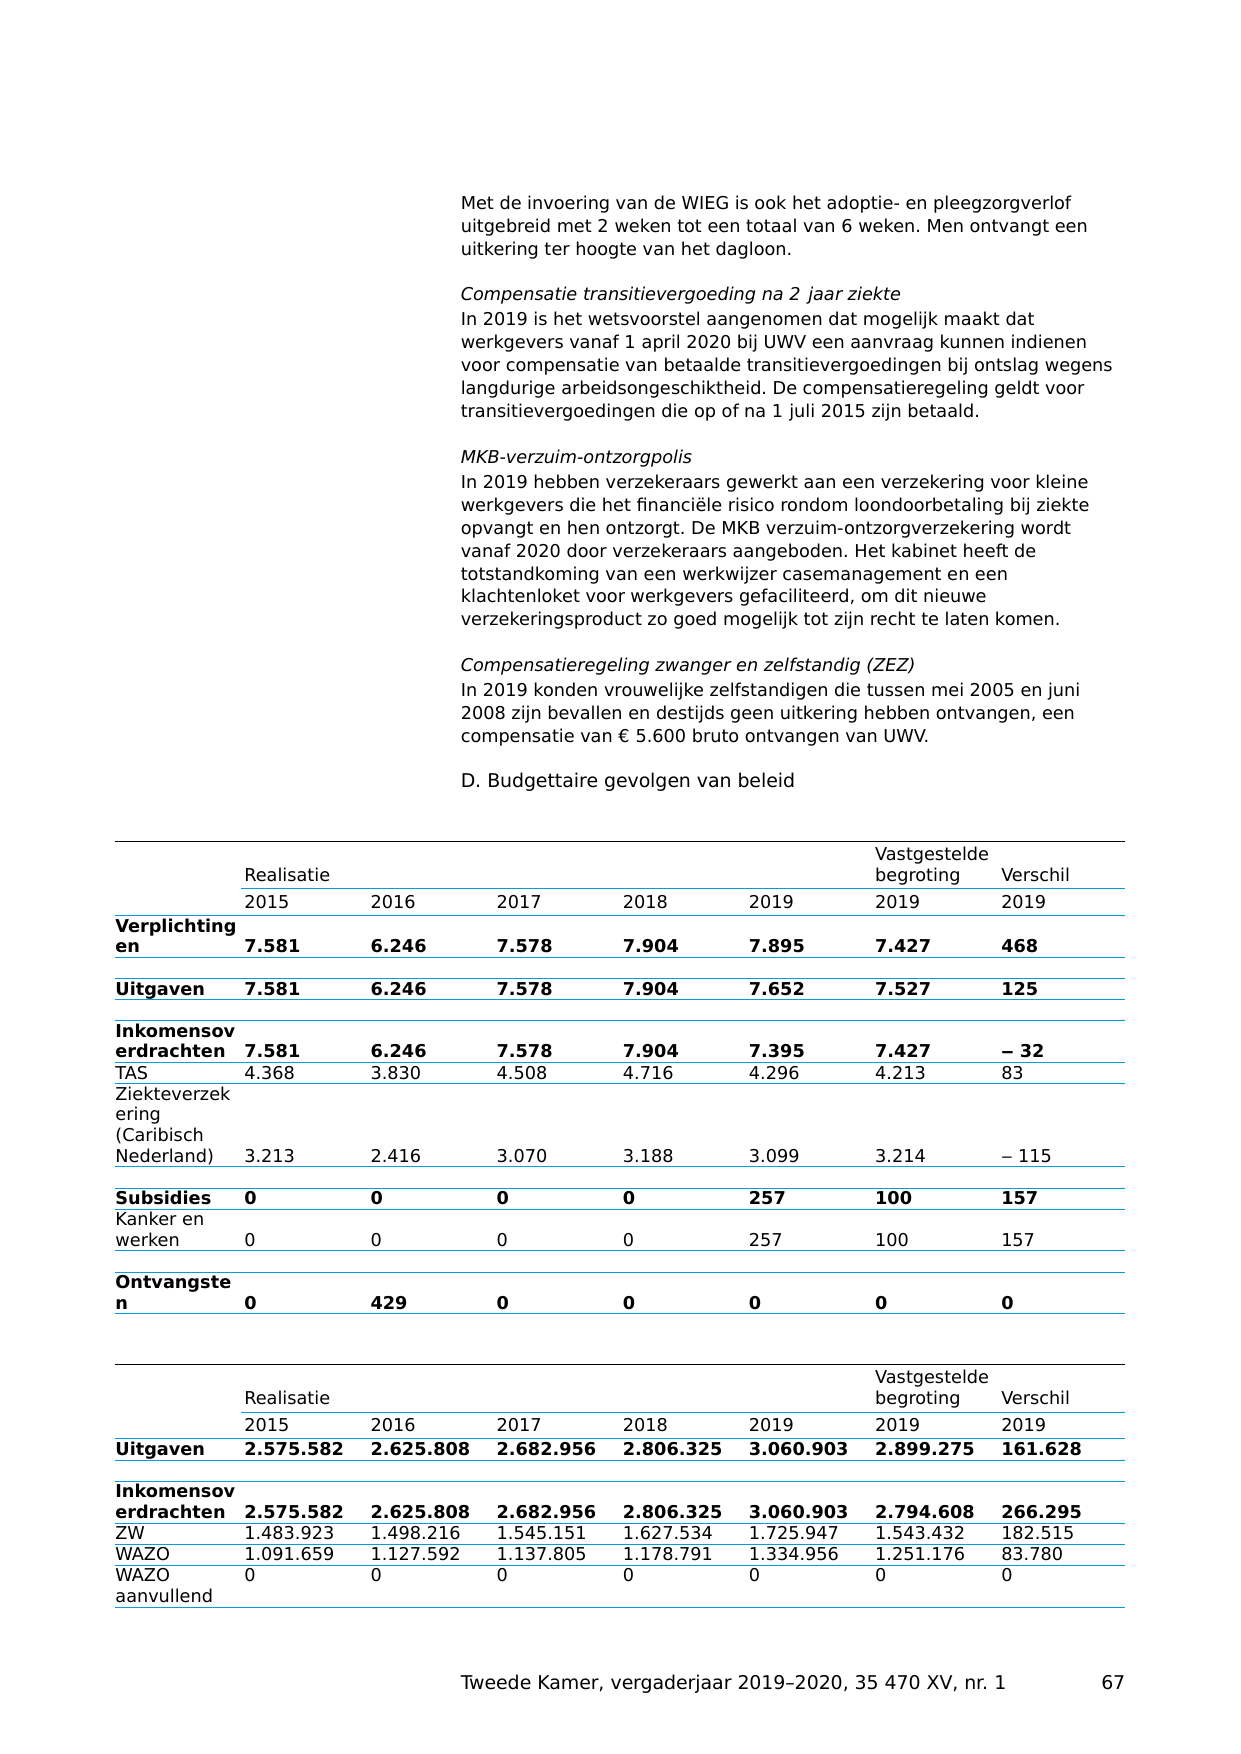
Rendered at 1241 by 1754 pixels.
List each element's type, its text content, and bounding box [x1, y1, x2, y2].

table_cell 2.682.956 [494, 1439, 620, 1459]
table_cell 7.652 [746, 979, 872, 999]
table_cell 7.427 [872, 1021, 998, 1062]
table_cell 2.575.582 [241, 1482, 367, 1522]
table_cell 182.515 [998, 1524, 1125, 1543]
table_cell 1.725.947 [746, 1524, 872, 1543]
table_cell [746, 1251, 872, 1271]
table_cell 1.545.151 [494, 1524, 620, 1543]
table_cell 0 [998, 1566, 1125, 1606]
table_cell [746, 1167, 872, 1187]
table_cell 1.091.659 [241, 1545, 367, 1565]
table_cell 2.806.325 [620, 1439, 746, 1459]
table_cell [241, 1167, 367, 1187]
table_cell Subsidies [115, 1189, 241, 1208]
table_cell [872, 1000, 998, 1020]
table_cell 6.246 [368, 1021, 493, 1062]
table_cell 2019 [872, 889, 998, 915]
table_cell 0 [494, 1566, 620, 1606]
table_cell [620, 1461, 746, 1481]
table_cell Inkomensoverdrachten [115, 1021, 241, 1062]
table_cell 1.137.805 [494, 1545, 620, 1565]
table_cell 0 [872, 1273, 998, 1313]
table_cell [620, 1000, 746, 1020]
table_cell 2019 [746, 1413, 872, 1438]
table_cell 0 [368, 1210, 493, 1250]
table_cell Uitgaven [115, 1439, 241, 1459]
table_cell [998, 958, 1125, 978]
table_cell 2.625.808 [368, 1439, 493, 1459]
table_cell [115, 1251, 241, 1271]
table_cell Uitgaven [115, 979, 241, 999]
table_cell 1.498.216 [368, 1524, 493, 1543]
table_cell 0 [368, 1189, 493, 1208]
table_cell 0 [241, 1210, 367, 1250]
table_cell [368, 1461, 493, 1481]
table_cell Verschil [998, 1365, 1125, 1411]
table_cell 3.188 [620, 1084, 746, 1166]
table_cell 3.070 [494, 1084, 620, 1166]
table_cell 1.251.176 [872, 1545, 998, 1565]
table_cell 4.296 [746, 1063, 872, 1083]
table_cell [746, 1000, 872, 1020]
table_cell Ontvangsten [115, 1273, 241, 1313]
table_cell 257 [746, 1210, 872, 1250]
table_cell 7.578 [494, 1021, 620, 1062]
table_cell 7.427 [872, 916, 998, 957]
table_cell [241, 1000, 367, 1020]
table_cell 157 [998, 1210, 1125, 1250]
table_cell 4.508 [494, 1063, 620, 1083]
table_cell 157 [998, 1189, 1125, 1208]
table_cell Realisatie [241, 1365, 872, 1411]
table_cell 7.904 [620, 979, 746, 999]
table_cell 2.625.808 [368, 1482, 493, 1522]
table_cell [368, 958, 493, 978]
table_cell 0 [746, 1273, 872, 1313]
table_cell 100 [872, 1189, 998, 1208]
table_cell 0 [620, 1189, 746, 1208]
table_cell 2015 [241, 1413, 367, 1438]
table_cell 83.780 [998, 1545, 1125, 1565]
text In 2019 is het wetsvoorstel aangenomen dat mogelijk maakt dat werkgevers vanaf 1 april 2020 bij UWV een aanvraag kunnen indienen voor compensatie van betaalde transitievergoedingen bij ontslag wegens langdurige arbeidsongeschiktheid. De compensatieregeling geldt voor transitievergoedingen die op of na 1 juli 2015 zijn betaald. [461, 307, 1125, 422]
table_cell 83 [998, 1063, 1125, 1083]
table_cell 2018 [620, 1413, 746, 1438]
table_cell [241, 1251, 367, 1271]
table_cell 257 [746, 1189, 872, 1208]
table_cell Kanker en werken [115, 1210, 241, 1250]
table_cell 0 [368, 1566, 493, 1606]
table_cell Verplichtingen [115, 916, 241, 957]
table_cell [115, 1461, 241, 1481]
table_cell [115, 958, 241, 978]
table_cell 2.794.608 [872, 1482, 998, 1522]
text In 2019 konden vrouwelijke zelfstandigen die tussen mei 2005 en juni 2008 zijn bevallen en destijds geen uitkering hebben ontvangen, een compensatie van € 5.600 bruto ontvangen van UWV. [461, 678, 1125, 747]
table_cell [241, 958, 367, 978]
table_cell [241, 1461, 367, 1481]
table_cell 3.213 [241, 1084, 367, 1166]
table_cell [872, 1461, 998, 1481]
table_cell [115, 1167, 241, 1187]
table_cell 7.395 [746, 1021, 872, 1062]
table_cell TAS [115, 1063, 241, 1083]
text Compensatieregeling zwanger en zelfstandig (ZEZ) [461, 653, 1125, 676]
table_cell 2.899.275 [872, 1439, 998, 1459]
table_cell [872, 958, 998, 978]
table_cell 0 [241, 1566, 367, 1606]
table_cell 0 [494, 1273, 620, 1313]
table_cell 4.213 [872, 1063, 998, 1083]
text MKB-verzuim-ontzorgpolis [461, 445, 1125, 468]
table_cell 3.830 [368, 1063, 493, 1083]
table_cell [115, 1000, 241, 1020]
table_cell WAZO [115, 1545, 241, 1565]
table_cell 7.581 [241, 916, 367, 957]
table_cell 2019 [998, 889, 1125, 915]
table_cell 0 [872, 1566, 998, 1606]
table_cell 266.295 [998, 1482, 1125, 1522]
table_cell [494, 1167, 620, 1187]
table_cell [115, 1365, 241, 1438]
table_cell 7.904 [620, 1021, 746, 1062]
table_cell 1.543.432 [872, 1524, 998, 1543]
table_cell 0 [746, 1566, 872, 1606]
table_cell [998, 1000, 1125, 1020]
table_cell 2.682.956 [494, 1482, 620, 1522]
table_cell [872, 1167, 998, 1187]
table_cell 125 [998, 979, 1125, 999]
table_cell [368, 1000, 493, 1020]
table_cell 0 [620, 1210, 746, 1250]
table_cell WAZO aanvullend [115, 1566, 241, 1606]
text Compensatie transitievergoeding na 2 jaar ziekte [461, 282, 1125, 305]
table_cell 4.716 [620, 1063, 746, 1083]
table_header Tabel 44 Begrotingsgefinancierde uitgaven en ontvangsten artikel 6 (bedragen x € 1.000) [115, 816, 1125, 841]
table_cell 2019 [998, 1413, 1125, 1438]
table_cell 161.628 [998, 1439, 1125, 1459]
table_cell 2017 [494, 889, 620, 915]
table_cell 2019 [872, 1413, 998, 1438]
table_cell 2017 [494, 1413, 620, 1438]
table_cell 2016 [368, 889, 493, 915]
table_cell 429 [368, 1273, 493, 1313]
table_cell 0 [998, 1273, 1125, 1313]
table_cell Vastgestelde begroting [872, 842, 998, 888]
table_cell 7.581 [241, 979, 367, 999]
table_cell [620, 1167, 746, 1187]
table_cell [746, 1461, 872, 1481]
table_cell Inkomensoverdrachten [115, 1482, 241, 1522]
table_cell [368, 1167, 493, 1187]
table_cell 1.483.923 [241, 1524, 367, 1543]
table_cell 2015 [241, 889, 367, 915]
table_cell Verschil [998, 842, 1125, 888]
table_cell ‒ 115 [998, 1084, 1125, 1166]
table_cell 2018 [620, 889, 746, 915]
table_cell Realisatie [241, 842, 872, 888]
table_cell 1.627.534 [620, 1524, 746, 1543]
table_cell 468 [998, 916, 1125, 957]
table_cell ‒ 32 [998, 1021, 1125, 1062]
table_cell [746, 958, 872, 978]
table_cell 2016 [368, 1413, 493, 1438]
table_cell 1.127.592 [368, 1545, 493, 1565]
table_cell 4.368 [241, 1063, 367, 1083]
table_cell [620, 958, 746, 978]
table_cell [494, 1251, 620, 1271]
table_cell [998, 1251, 1125, 1271]
table_cell 2.416 [368, 1084, 493, 1166]
table_cell 7.581 [241, 1021, 367, 1062]
table_cell 2.806.325 [620, 1482, 746, 1522]
table_cell 7.578 [494, 916, 620, 957]
table_cell 0 [494, 1210, 620, 1250]
table_cell [998, 1461, 1125, 1481]
table_cell ZW [115, 1524, 241, 1543]
table_cell [115, 842, 241, 915]
table_cell Vastgestelde begroting [872, 1365, 998, 1411]
table_cell 3.214 [872, 1084, 998, 1166]
table_cell 0 [241, 1273, 367, 1313]
table_cell [998, 1167, 1125, 1187]
text In 2019 hebben verzekeraars gewerkt aan een verzekering voor kleine werkgevers die het financiële risico rondom loondoorbetaling bij ziekte opvangt en hen ontzorgt. De MKB verzuim-ontzorgverzekering wordt vanaf 2020 door verzekeraars aangeboden. Het kabinet heeft de totstandkoming van een werkwijzer casemanagement en een klachtenloket voor werkgevers gefaciliteerd, om dit nieuwe verzekeringsproduct zo goed mogelijk tot zijn recht te laten komen. [461, 470, 1125, 630]
table_cell [494, 1461, 620, 1481]
table_cell [620, 1251, 746, 1271]
table_cell 2.575.582 [241, 1439, 367, 1459]
table_cell [368, 1251, 493, 1271]
table_cell 7.578 [494, 979, 620, 999]
table_cell 3.060.903 [746, 1482, 872, 1522]
table_header Tabel 45 Premiegefinancierde uitgaven en ontvangsten artikel 6 (bedragen x € 1.000) [115, 1339, 1125, 1364]
table_cell 0 [620, 1566, 746, 1606]
text Met de invoering van de WIEG is ook het adoptie- en pleegzorgverlof uitgebreid met 2 weken tot een totaal van 6 weken. Men ontvangt een uitkering ter hoogte van het dagloon. [461, 191, 1125, 259]
table_cell [494, 1000, 620, 1020]
title D. Budgettaire gevolgen van beleid [461, 770, 1125, 792]
table_cell [872, 1251, 998, 1271]
table_cell 0 [620, 1273, 746, 1313]
table_cell 1.178.791 [620, 1545, 746, 1565]
table_cell 3.099 [746, 1084, 872, 1166]
table_cell 7.904 [620, 916, 746, 957]
table_cell 1.334.956 [746, 1545, 872, 1565]
table_cell 6.246 [368, 916, 493, 957]
table_cell 6.246 [368, 979, 493, 999]
table_cell Ziekteverzekering (Caribisch Nederland) [115, 1084, 241, 1166]
table_cell 0 [241, 1189, 367, 1208]
table_cell 100 [872, 1210, 998, 1250]
table_cell 3.060.903 [746, 1439, 872, 1459]
table_cell [494, 958, 620, 978]
table_cell 2019 [746, 889, 872, 915]
table_cell 7.527 [872, 979, 998, 999]
table_cell 0 [494, 1189, 620, 1208]
table_cell 7.895 [746, 916, 872, 957]
